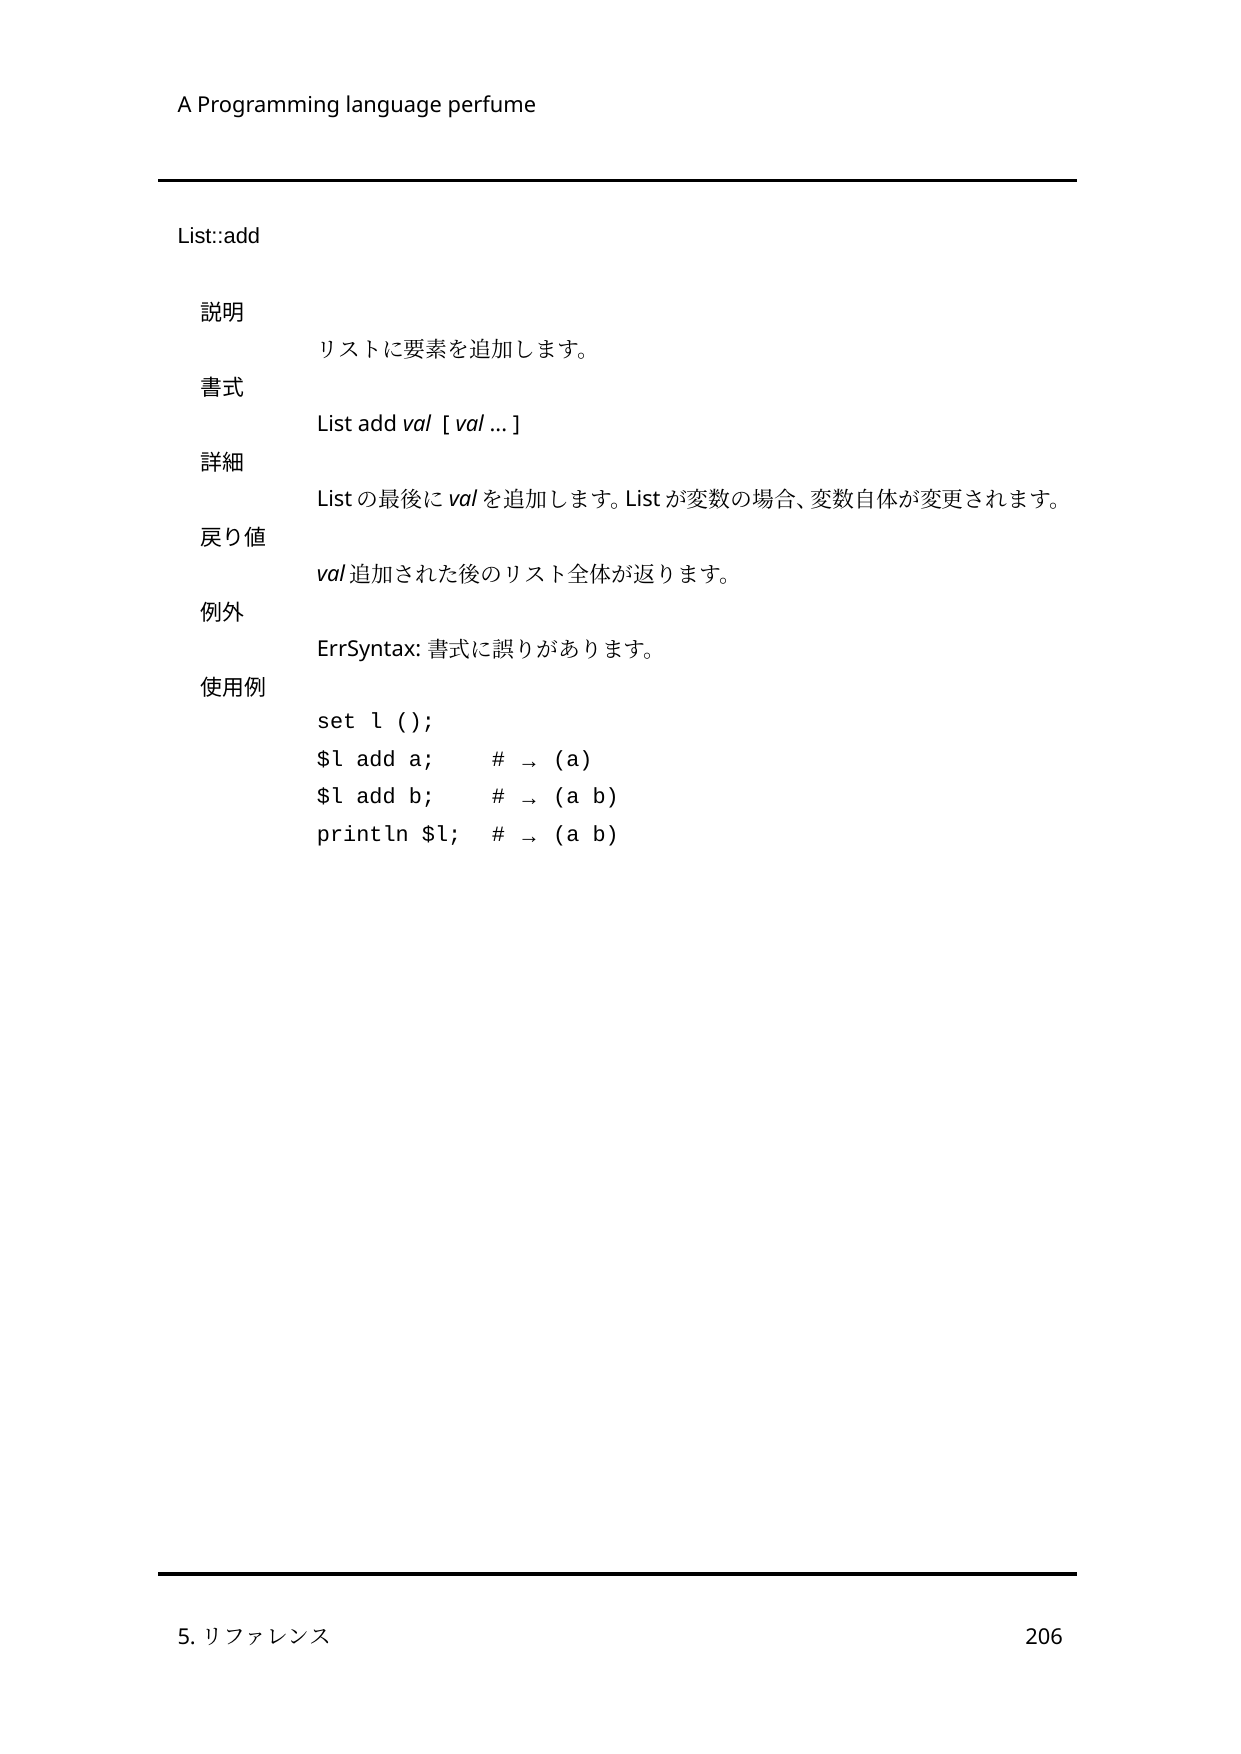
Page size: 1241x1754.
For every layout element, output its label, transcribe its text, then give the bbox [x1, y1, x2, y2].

subtitle List::add [177, 217, 1063, 254]
table_cell 書式 [200, 367, 317, 442]
table_cell 例外 [200, 592, 317, 667]
table_cell ErrSyntax: 書式に誤りがあります。 [317, 592, 1063, 667]
table_header リストに要素を追加します。 [317, 292, 1063, 367]
table_cell 詳細 [200, 442, 317, 517]
table_header 説明 [200, 292, 317, 367]
table_cell Listの最後にvalを追加します。Listが変数の場合、変数自体が変更されます。 [317, 442, 1063, 517]
table_cell val追加された後のリスト全体が返ります。 [317, 517, 1063, 592]
table_cell 使用例 [200, 667, 317, 854]
table_cell List add val [ val ... ] [317, 367, 1063, 442]
table_cell set l (); $l add a; # → (a) $l add b; # → (a b) println $l; # → (a b) [317, 667, 1063, 854]
table_cell 戻り値 [200, 517, 317, 592]
